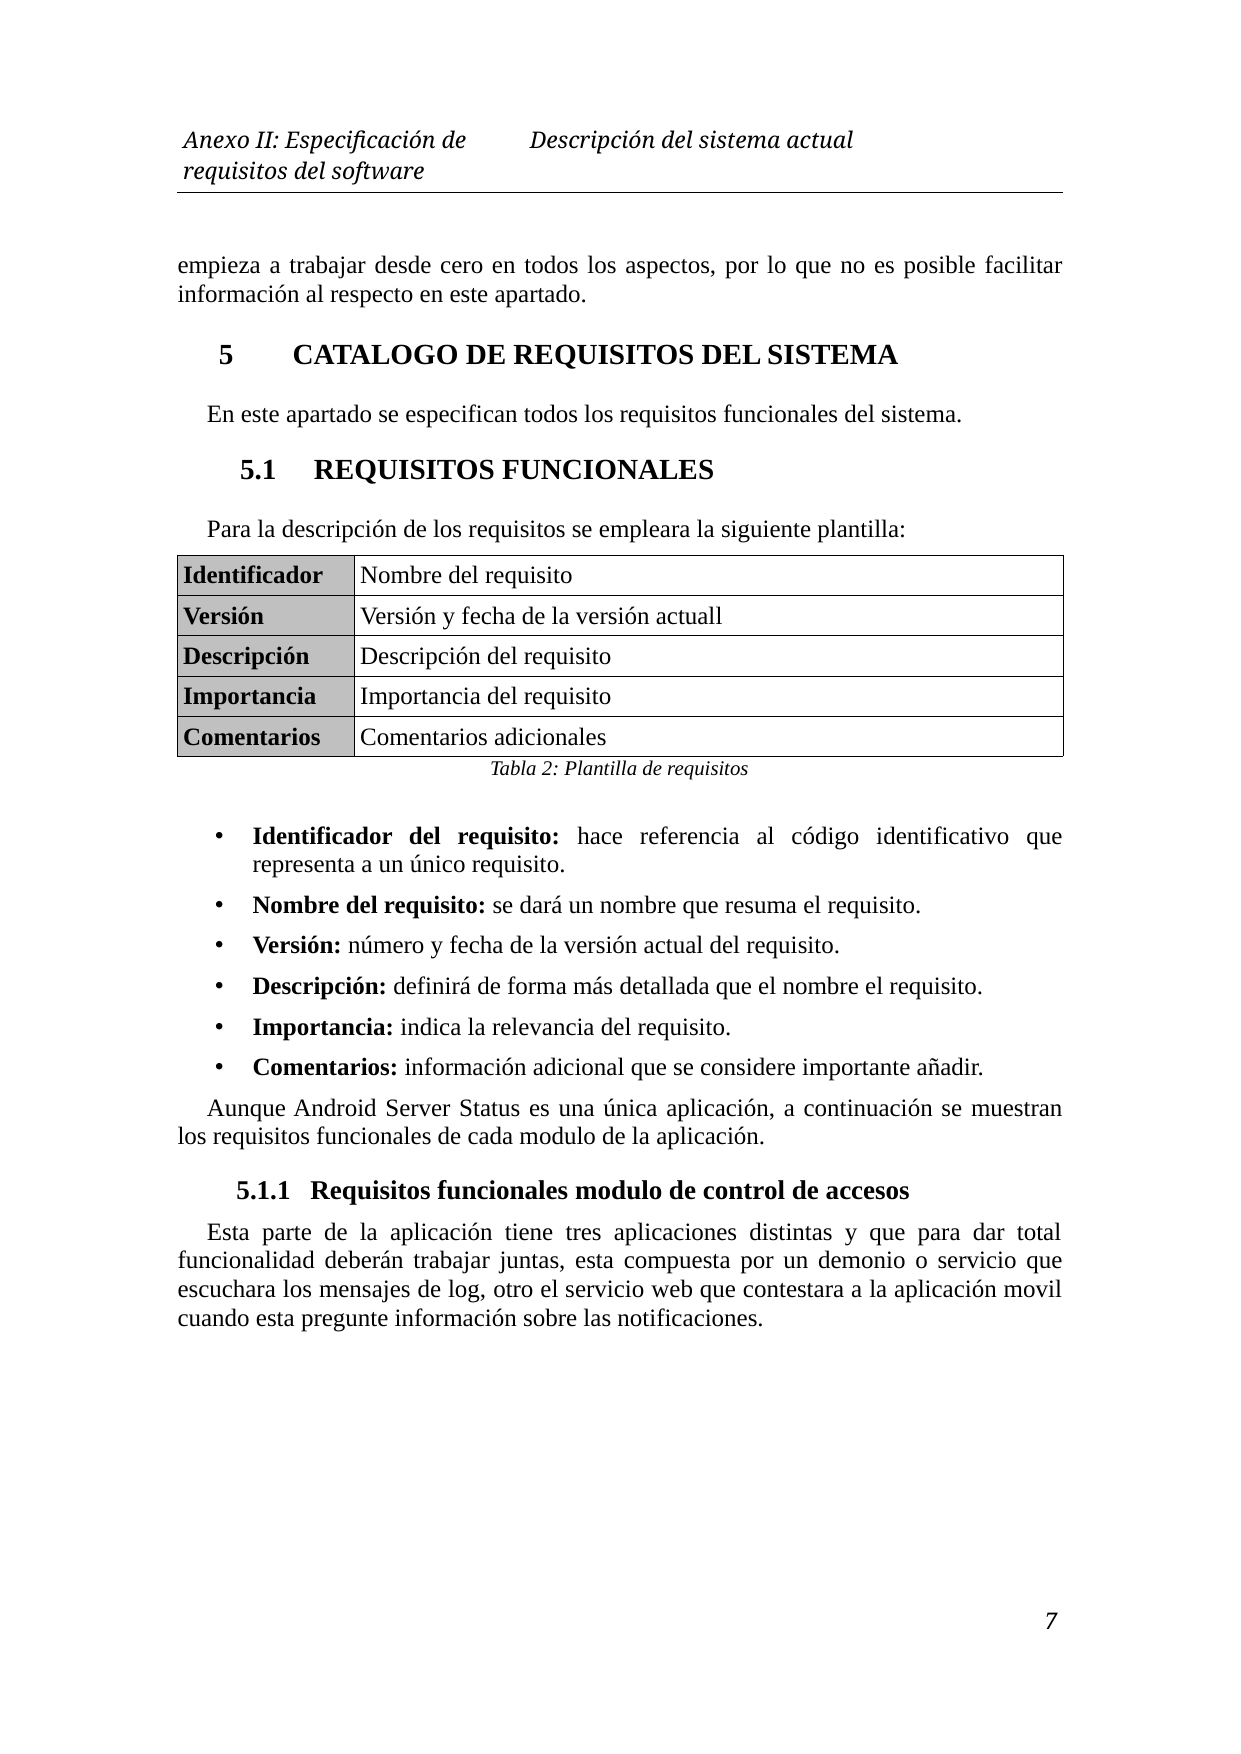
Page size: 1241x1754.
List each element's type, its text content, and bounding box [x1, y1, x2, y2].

table_header Nombre del requisito [355, 556, 1063, 595]
table_header Identificador [178, 556, 354, 595]
text Aunque Android Server Status es una única aplicación, a continuación se muestran los requisitos funcionales de cada modulo de la aplicación. [177, 1093, 1063, 1150]
table_cell Descripción del requisito [355, 636, 1063, 676]
table_cell Importancia [178, 677, 354, 716]
list Importancia: indica la relevancia del requisito. [215, 1012, 1063, 1040]
list Descripción: definirá de forma más detallada que el nombre el requisito. [215, 971, 1063, 1000]
text Para la descripción de los requisitos se empleara la siguiente plantilla: [177, 514, 1063, 543]
text Esta parte de la aplicación tiene tres aplicaciones distintas y que para dar total funcionalidad deberán trabajar juntas, esta compuesta por un demonio o servicio que escuchara los mensajes de log, otro el servicio web que contestara a la aplicación movil cuando esta pregunte información sobre las notificaciones. [177, 1217, 1063, 1332]
list Comentarios: información adicional que se considere importante añadir. [215, 1052, 1063, 1081]
text empieza a trabajar desde cero en todos los aspectos, por lo que no es posible facilitar información al respecto en este apartado. [177, 250, 1063, 308]
table_cell Comentarios adicionales [355, 717, 1063, 756]
text En este apartado se especifican todos los requisitos funcionales del sistema. [177, 399, 1063, 428]
table_cell Versión y fecha de la versión actuall [355, 596, 1063, 635]
table_cell Versión [178, 596, 354, 635]
subtitle Catalogo de requisitos del sistema [218, 337, 1063, 371]
subtitle Requisitos funcionales [240, 452, 1063, 485]
table_cell Descripción [178, 636, 354, 676]
list Identificador del requisito: hace referencia al código identificativo que representa a un único requisito. [215, 821, 1063, 878]
table_cell Importancia del requisito [355, 677, 1063, 716]
list Versión: número y fecha de la versión actual del requisito. [215, 931, 1063, 959]
table_cell Comentarios [178, 717, 354, 756]
list Nombre del requisito: se dará un nombre que resuma el requisito. [215, 890, 1063, 919]
text Tabla 2: Plantilla de requisitos [177, 757, 1063, 780]
subtitle Requisitos funcionales modulo de control de accesos [236, 1174, 1004, 1205]
